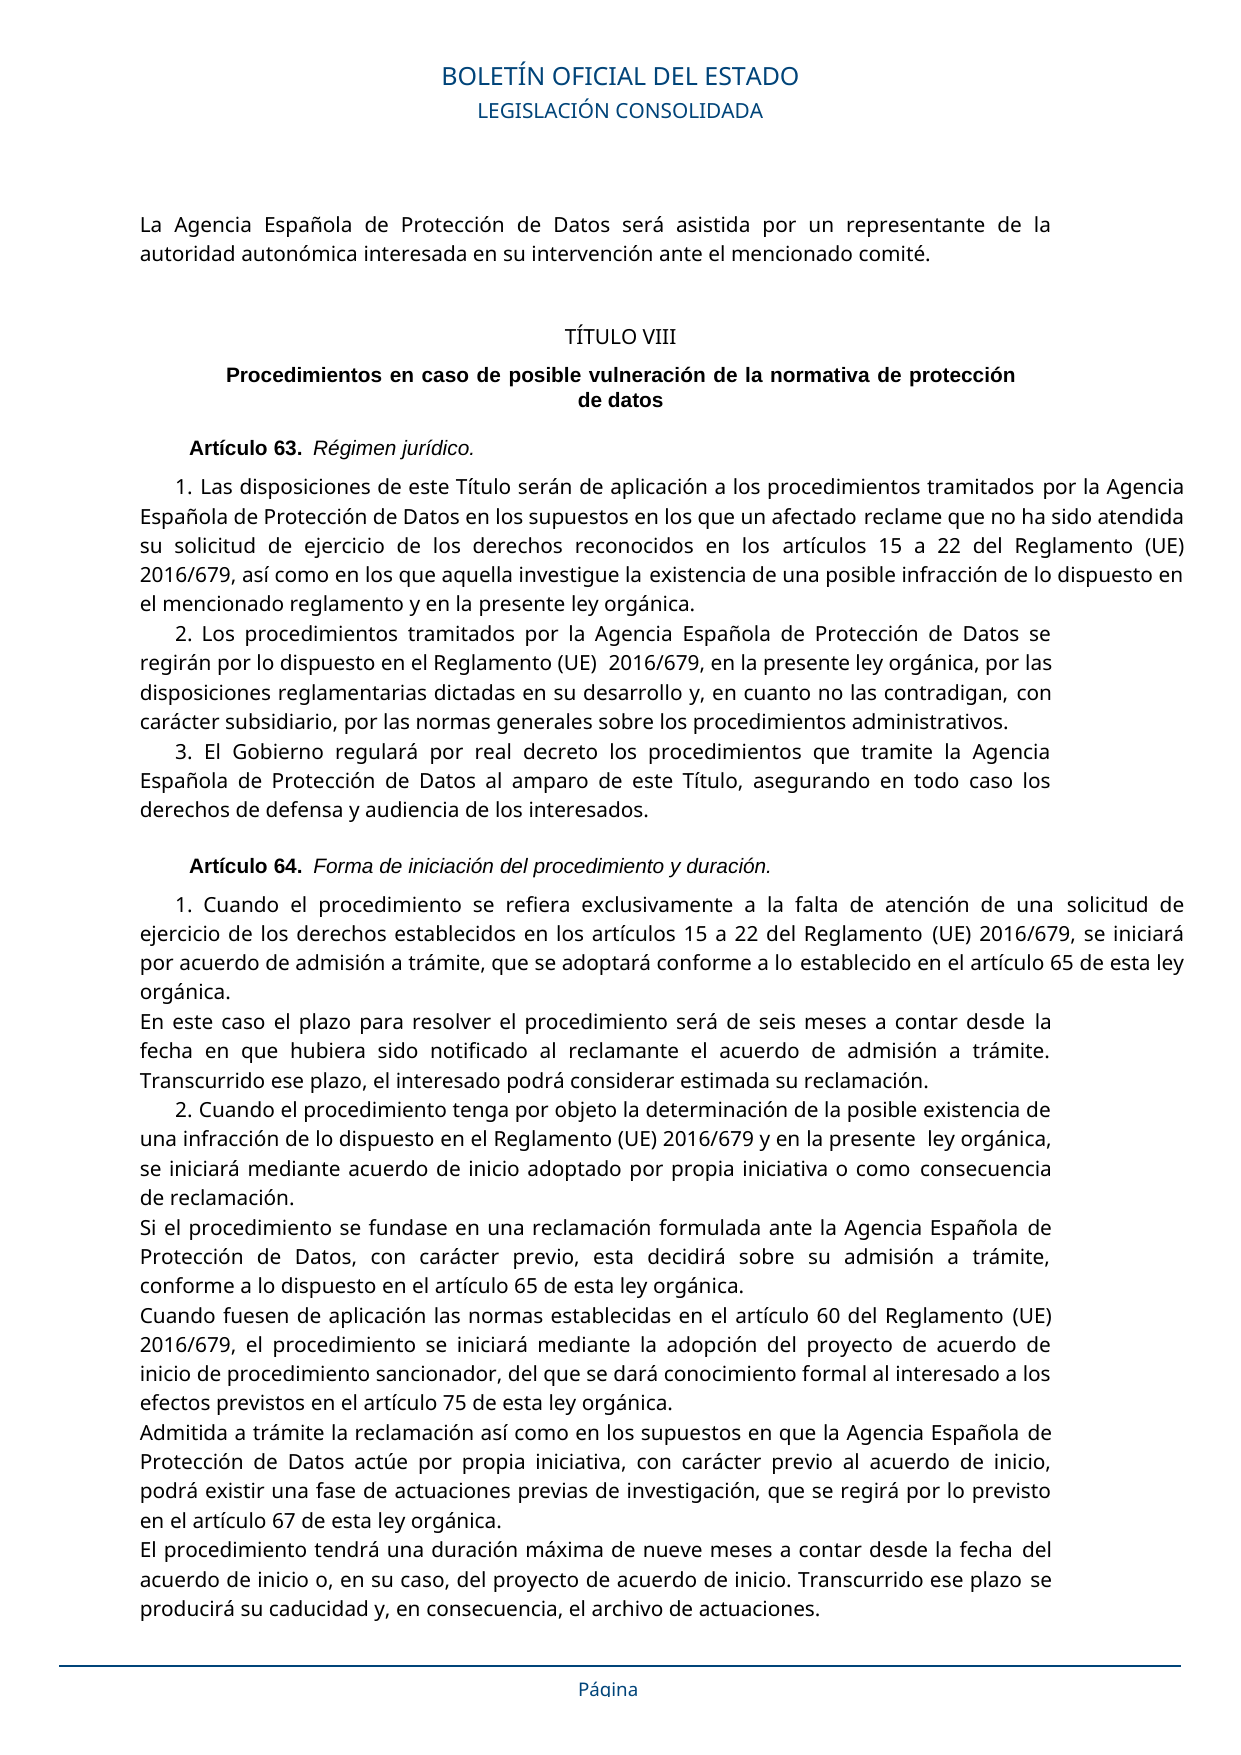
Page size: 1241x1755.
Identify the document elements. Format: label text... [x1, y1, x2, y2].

text Artículo 64. Forma de iniciación del procedimiento y duración. [189, 853, 1184, 877]
list El Gobierno regulará por real decreto los procedimientos que tramite la Agencia Española de Protección de Datos al amparo de este Título, asegurando en todo caso los derechos de defensa y audiencia de los interesados. [139, 737, 1052, 824]
text Si el procedimiento se fundase en una reclamación formulada ante la Agencia Española de Protección de Datos, con carácter previo, esta decidirá sobre su admisión a trámite, conforme a lo dispuesto en el artículo 65 de esta ley orgánica. [139, 1213, 1052, 1299]
text En este caso el plazo para resolver el procedimiento será de seis meses a contar desde la fecha en que hubiera sido notificado al reclamante el acuerdo de admisión a trámite. Transcurrido ese plazo, el interesado podrá considerar estimada su reclamación. [139, 1007, 1052, 1094]
subtitle Procedimientos en caso de posible vulneración de la normativa de protección de datos [224, 363, 1017, 412]
text La Agencia Española de Protección de Datos será asistida por un representante de la autoridad autonómica interesada en su intervención ante el mencionado comité. [139, 210, 1052, 267]
text El procedimiento tendrá una duración máxima de nueve meses a contar desde la fecha del acuerdo de inicio o, en su caso, del proyecto de acuerdo de inicio. Transcurrido ese plazo se producirá su caducidad y, en consecuencia, el archivo de actuaciones. [139, 1536, 1052, 1622]
text Cuando fuesen de aplicación las normas establecidas en el artículo 60 del Reglamento (UE) 2016/679, el procedimiento se iniciará mediante la adopción del proyecto de acuerdo de inicio de procedimiento sancionador, del que se dará conocimiento formal al interesado a los efectos previstos en el artículo 75 de esta ley orgánica. [139, 1301, 1052, 1417]
text Artículo 63. Régimen jurídico. [189, 436, 1184, 460]
list Cuando el procedimiento tenga por objeto la determinación de la posible existencia de una infracción de lo dispuesto en el Reglamento (UE) 2016/679 y en la presente ley orgánica, se iniciará mediante acuerdo de inicio adoptado por propia iniciativa o como consecuencia de reclamación. [139, 1095, 1052, 1211]
list Cuando el procedimiento se refiera exclusivamente a la falta de atención de una solicitud de ejercicio de los derechos establecidos en los artículos 15 a 22 del Reglamento (UE) 2016/679, se iniciará por acuerdo de admisión a trámite, que se adoptará conforme a lo establecido en el artículo 65 de esta ley orgánica. [139, 890, 1184, 1006]
list Las disposiciones de este Título serán de aplicación a los procedimientos tramitados por la Agencia Española de Protección de Datos en los supuestos en los que un afectado reclame que no ha sido atendida su solicitud de ejercicio de los derechos reconocidos en los artículos 15 a 22 del Reglamento (UE) 2016/679, así como en los que aquella investigue la existencia de una posible infracción de lo dispuesto en el mencionado reglamento y en la presente ley orgánica. [139, 472, 1184, 618]
text Admitida a trámite la reclamación así como en los supuestos en que la Agencia Española de Protección de Datos actúe por propia iniciativa, con carácter previo al acuerdo de inicio, podrá existir una fase de actuaciones previas de investigación, que se regirá por lo previsto en el artículo 67 de esta ley orgánica. [139, 1418, 1052, 1534]
text TÍTULO VIII [373, 322, 868, 351]
list Los procedimientos tramitados por la Agencia Española de Protección de Datos se regirán por lo dispuesto en el Reglamento (UE) 2016/679, en la presente ley orgánica, por las disposiciones reglamentarias dictadas en su desarrollo y, en cuanto no las contradigan, con carácter subsidiario, por las normas generales sobre los procedimientos administrativos. [139, 619, 1052, 736]
